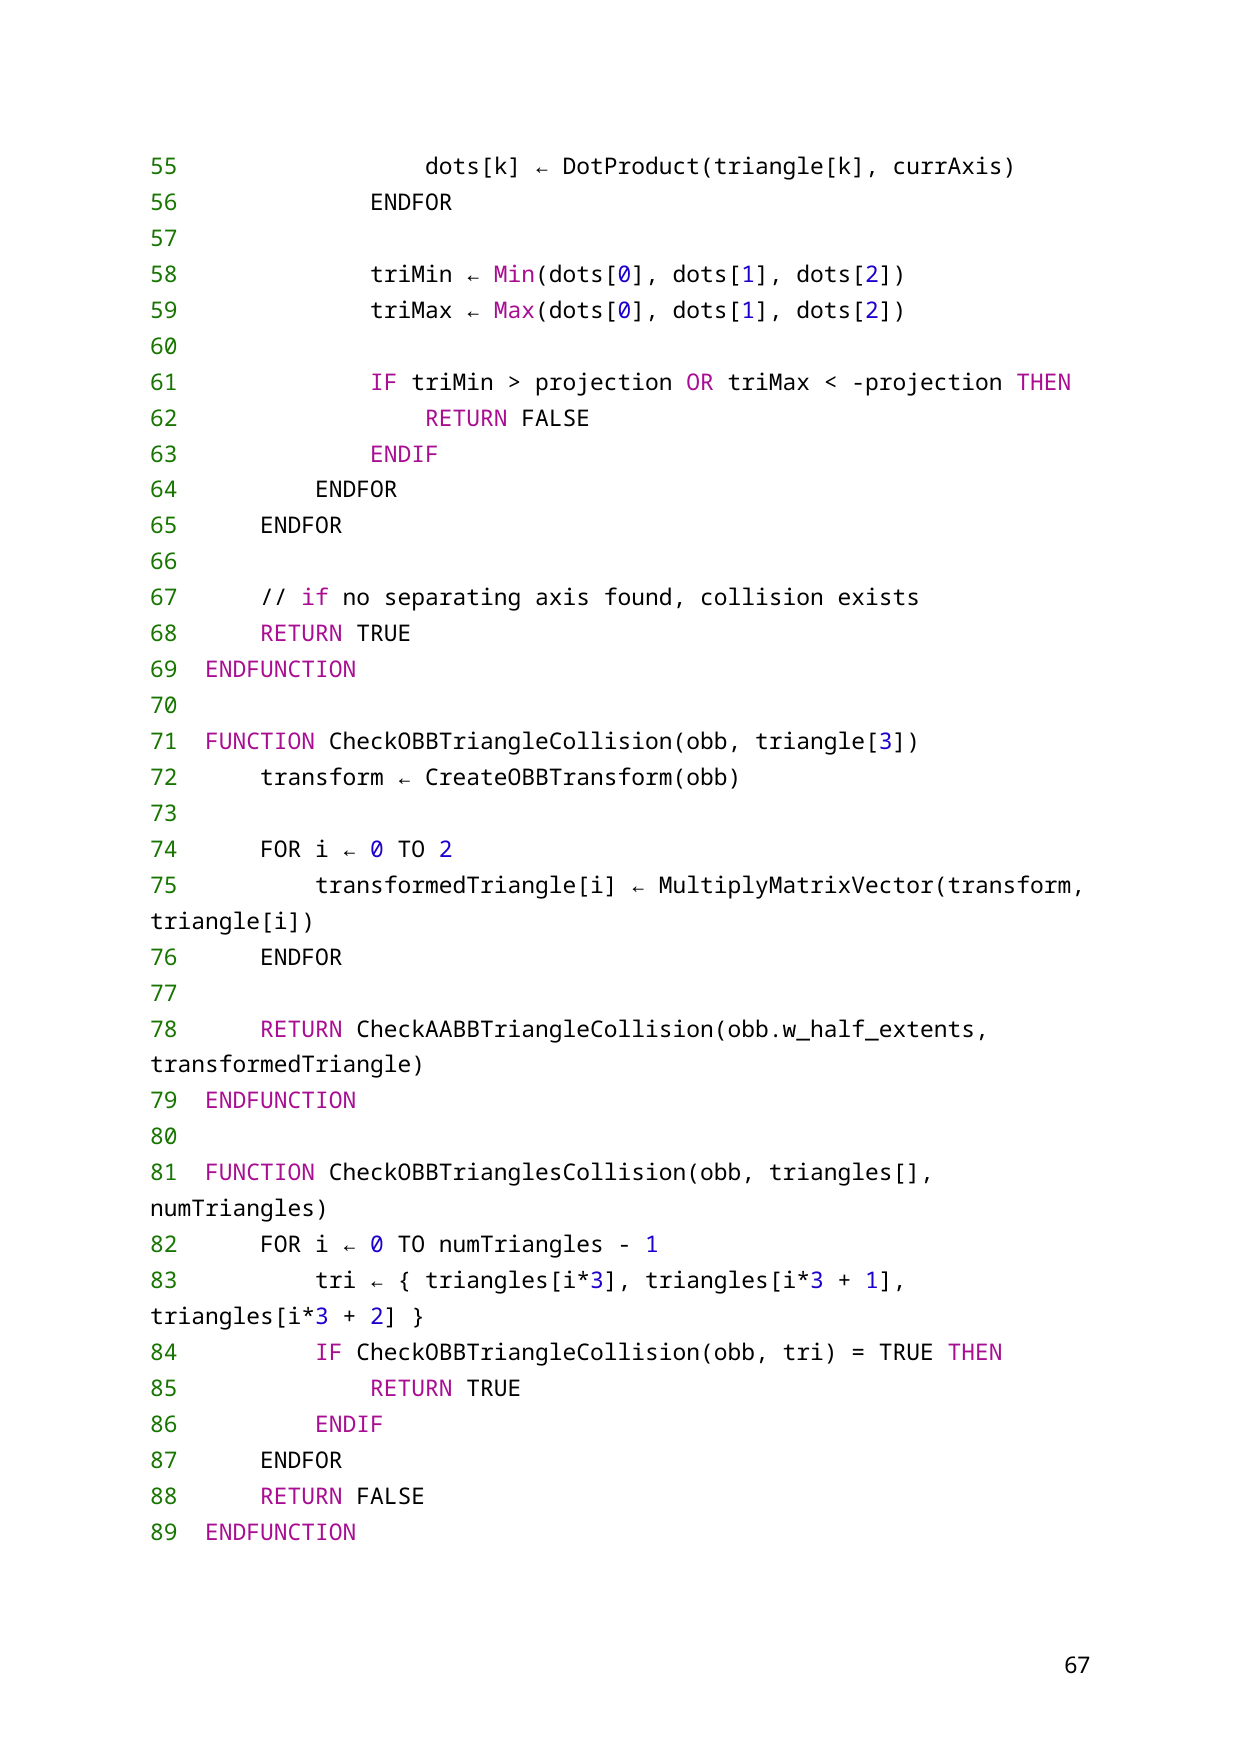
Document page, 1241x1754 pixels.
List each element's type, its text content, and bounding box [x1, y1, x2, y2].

text 83 tri ← { triangles[i*3], triangles[i*3 + 1], triangles[i*3 + 2] } [150, 1264, 1090, 1331]
text 76 ENDFOR [150, 941, 1090, 972]
text 66 [150, 545, 1090, 577]
text 78 RETURN CheckAABBTriangleCollision(obb.w_half_extents, transformedTriangle) [150, 1012, 1090, 1080]
text 74 FOR i ← 0 TO 2 [150, 833, 1090, 864]
text 70 [150, 689, 1090, 720]
text 63 ENDIF [150, 437, 1090, 469]
text 57 [150, 222, 1090, 253]
text 87 ENDFOR [150, 1444, 1090, 1475]
text 75 transformedTriangle[i] ← MultiplyMatrixVector(transform, triangle[i]) [150, 869, 1090, 936]
text 71 FUNCTION CheckOBBTriangleCollision(obb, triangle[3]) [150, 725, 1090, 756]
text 80 [150, 1120, 1090, 1152]
text 73 [150, 797, 1090, 828]
text 72 transform ← CreateOBBTransform(obb) [150, 761, 1090, 792]
text 62 RETURN FALSE [150, 402, 1090, 433]
text 64 ENDFOR [150, 473, 1090, 505]
text 61 IF triMin > projection OR triMax < -projection THEN [150, 366, 1090, 397]
text 89 ENDFUNCTION [150, 1516, 1090, 1547]
text 56 ENDFOR [150, 186, 1090, 217]
text 55 dots[k] ← DotProduct(triangle[k], currAxis) [150, 150, 1090, 181]
text 82 FOR i ← 0 TO numTriangles - 1 [150, 1228, 1090, 1259]
text 86 ENDIF [150, 1408, 1090, 1439]
text 68 RETURN TRUE [150, 617, 1090, 648]
text 65 ENDFOR [150, 509, 1090, 541]
text 81 FUNCTION CheckOBBTrianglesCollision(obb, triangles[], numTriangles) [150, 1156, 1090, 1223]
text 84 IF CheckOBBTriangleCollision(obb, tri) = TRUE THEN [150, 1336, 1090, 1367]
text 77 [150, 977, 1090, 1008]
text 69 ENDFUNCTION [150, 653, 1090, 684]
text 88 RETURN FALSE [150, 1480, 1090, 1511]
text 79 ENDFUNCTION [150, 1084, 1090, 1116]
text 85 RETURN TRUE [150, 1372, 1090, 1403]
text 67 // if no separating axis found, collision exists [150, 581, 1090, 612]
text 60 [150, 330, 1090, 361]
text 58 triMin ← Min(dots[0], dots[1], dots[2]) [150, 258, 1090, 289]
text 59 triMax ← Max(dots[0], dots[1], dots[2]) [150, 294, 1090, 325]
